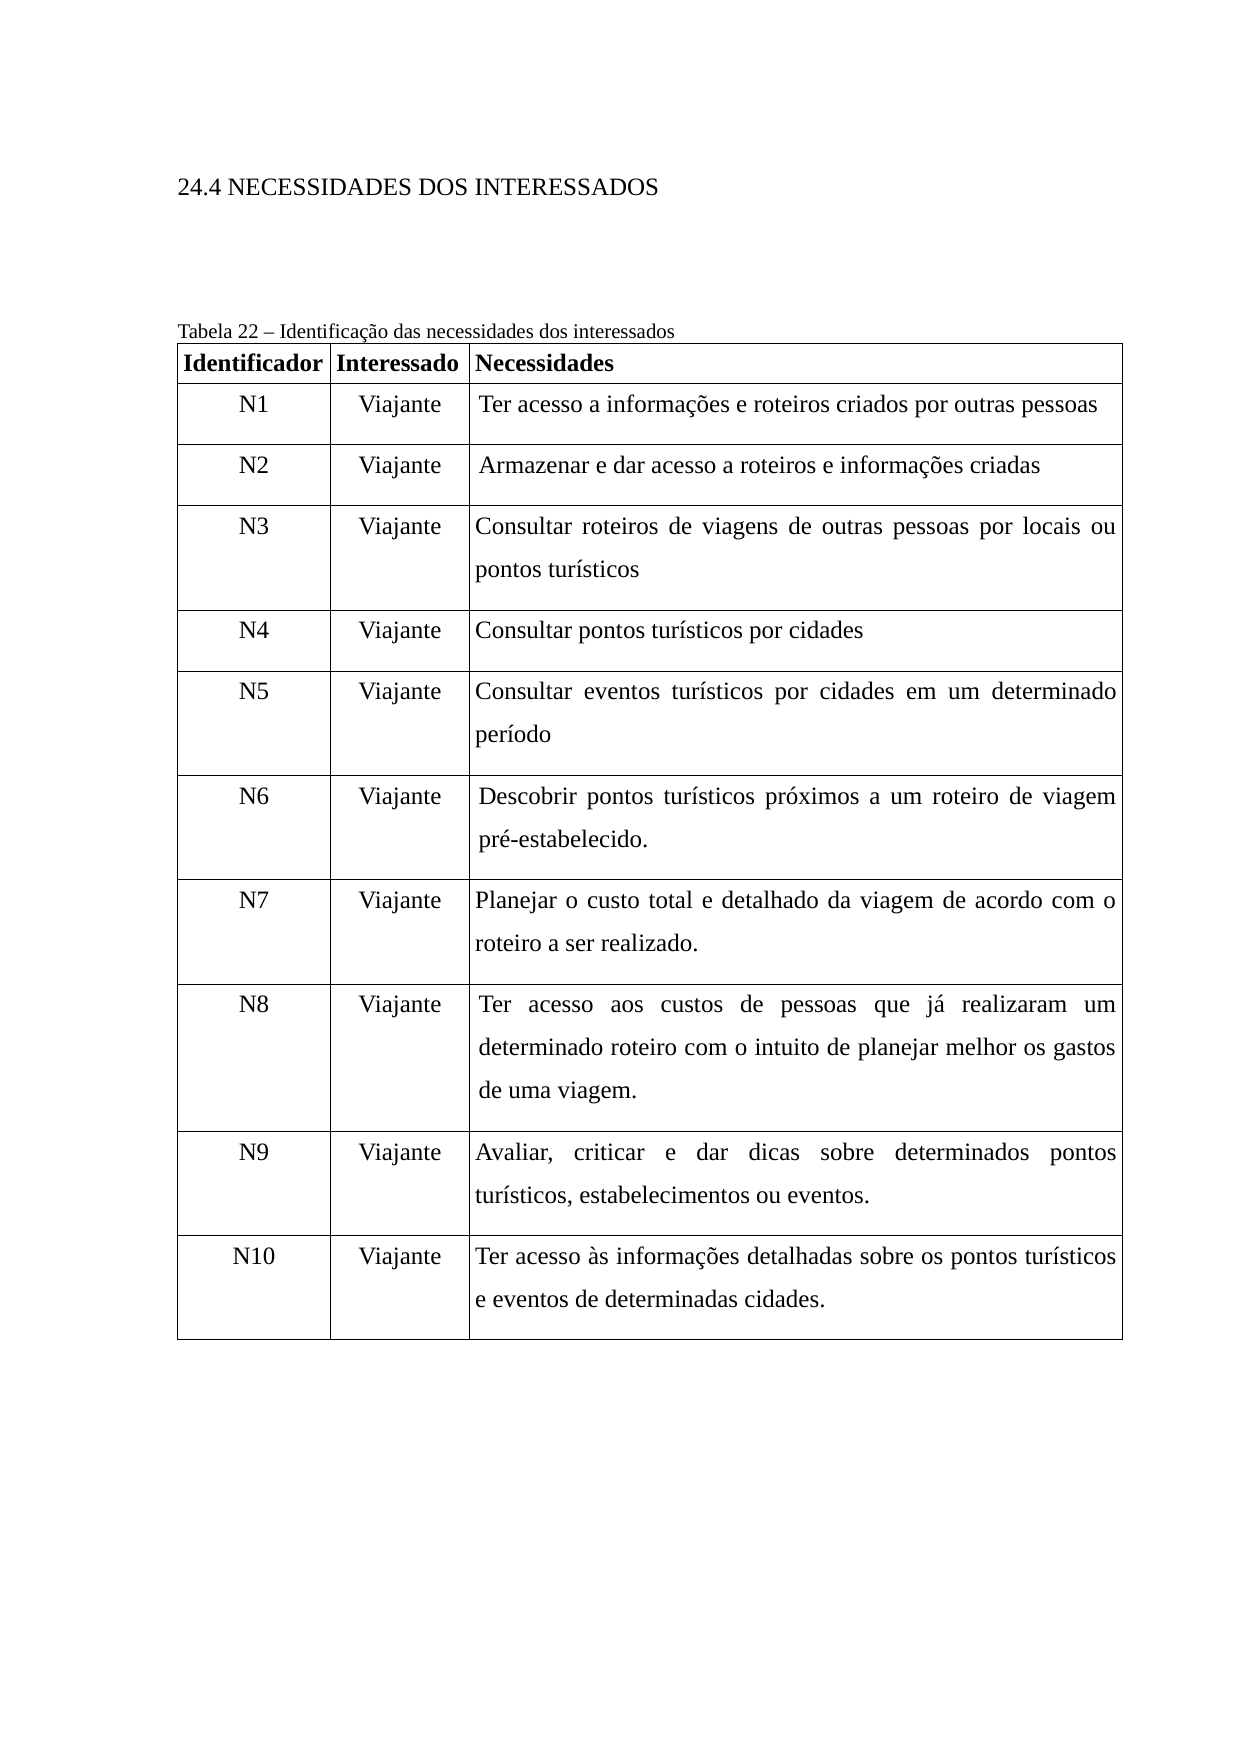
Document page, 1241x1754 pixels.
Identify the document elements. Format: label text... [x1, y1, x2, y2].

table_cell N8 [178, 985, 330, 1131]
table_cell N5 [178, 672, 330, 775]
table_cell Viajante [331, 1132, 469, 1235]
table_cell Ter acesso às informações detalhadas sobre os pontos turísticos e eventos de determinadas cidades. [470, 1236, 1122, 1339]
table_cell N1 [178, 384, 330, 444]
table_cell Viajante [331, 776, 469, 879]
subtitle Necessidades dos interessados [177, 172, 1122, 200]
table_cell Viajante [331, 1236, 469, 1339]
table_cell Planejar o custo total e detalhado da viagem de acordo com o roteiro a ser realizado. [470, 880, 1122, 983]
table_cell Viajante [331, 985, 469, 1131]
table_cell N6 [178, 776, 330, 879]
table_cell Viajante [331, 384, 469, 444]
table_cell Consultar eventos turísticos por cidades em um determinado período [470, 672, 1122, 775]
table_cell Viajante [331, 672, 469, 775]
table_cell N4 [178, 611, 330, 671]
table_cell Armazenar e dar acesso a roteiros e informações criadas [470, 445, 1122, 505]
table_cell N9 [178, 1132, 330, 1235]
table_cell N7 [178, 880, 330, 983]
table_cell Ter acesso aos custos de pessoas que já realizaram um determinado roteiro com o intuito de planejar melhor os gastos de uma viagem. [470, 985, 1122, 1131]
table_cell N2 [178, 445, 330, 505]
text Tabela 22 – Identificação das necessidades dos interessados [177, 318, 1122, 343]
table_header Identificador [178, 344, 330, 383]
table_header Interessado [331, 344, 469, 383]
table_cell Ter acesso a informações e roteiros criados por outras pessoas [470, 384, 1122, 444]
table_cell Consultar pontos turísticos por cidades [470, 611, 1122, 671]
table_cell Viajante [331, 506, 469, 609]
table_cell Consultar roteiros de viagens de outras pessoas por locais ou pontos turísticos [470, 506, 1122, 609]
table_cell N10 [178, 1236, 330, 1339]
table_cell Viajante [331, 880, 469, 983]
table_header Necessidades [470, 344, 1122, 383]
table_cell Descobrir pontos turísticos próximos a um roteiro de viagem pré-estabelecido. [470, 776, 1122, 879]
table_cell Viajante [331, 445, 469, 505]
table_cell Viajante [331, 611, 469, 671]
table_cell N3 [178, 506, 330, 609]
table_cell Avaliar, criticar e dar dicas sobre determinados pontos turísticos, estabelecimentos ou eventos. [470, 1132, 1122, 1235]
